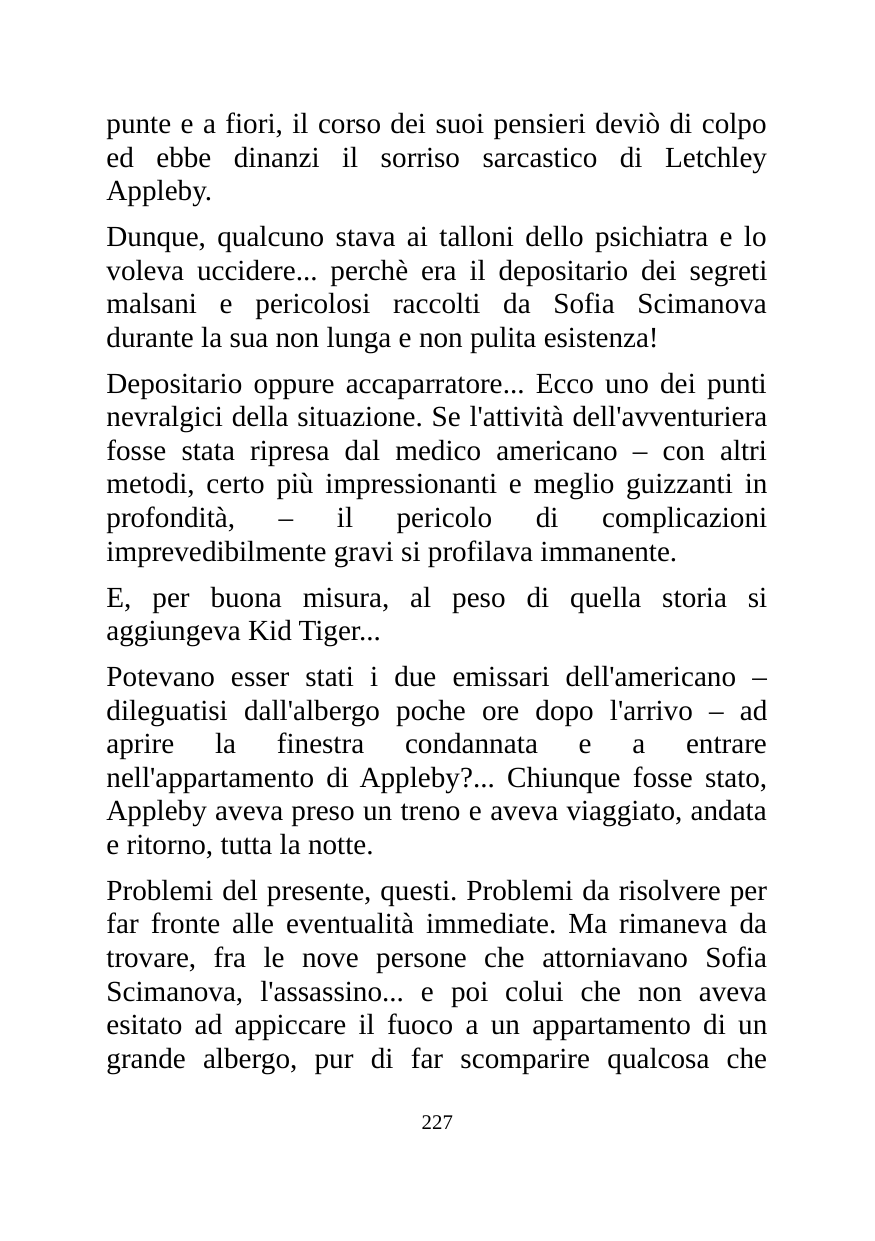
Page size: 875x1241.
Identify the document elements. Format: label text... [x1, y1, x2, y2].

text Dunque, qualcuno stava ai talloni dello psichiatra e lo voleva uccidere... perchè era il depositario dei segreti malsani e pericolosi raccolti da Sofia Scimanova durante la sua non lunga e non pulita esistenza! [106, 219, 768, 353]
text Problemi del presente, questi. Problemi da risolvere per far fronte alle eventualità immediate. Ma rimaneva da trovare, fra le nove persone che attorniavano Sofia Scimanova, l'assassino... e poi colui che non aveva esitato ad appiccare il fuoco a un appartamento di un grande albergo, pur di far scomparire qualcosa che [106, 873, 768, 1074]
text Potevano esser stati i due emissari dell'americano – dileguatisi dall'albergo poche ore dopo l'arrivo – ad aprire la finestra condannata e a entrare nell'appartamento di Appleby?... Chiunque fosse stato, Appleby aveva preso un treno e aveva viaggiato, andata e ritorno, tutta la notte. [106, 659, 768, 861]
text Depositario oppure accaparratore... Ecco uno dei punti nevralgici della situazione. Se l'attività dell'avventuriera fosse stata ripresa dal medico americano – con altri metodi, certo più impressionanti e meglio guizzanti in profondità, – il pericolo di complicazioni imprevedibilmente gravi si profilava immanente. [106, 366, 768, 567]
text E, per buona misura, al peso di quella storia si aggiungeva Kid Tiger... [106, 580, 768, 647]
text punte e a fiori, il corso dei suoi pensieri deviò di colpo ed ebbe dinanzi il sorriso sarcastico di Letchley Appleby. [106, 106, 768, 207]
